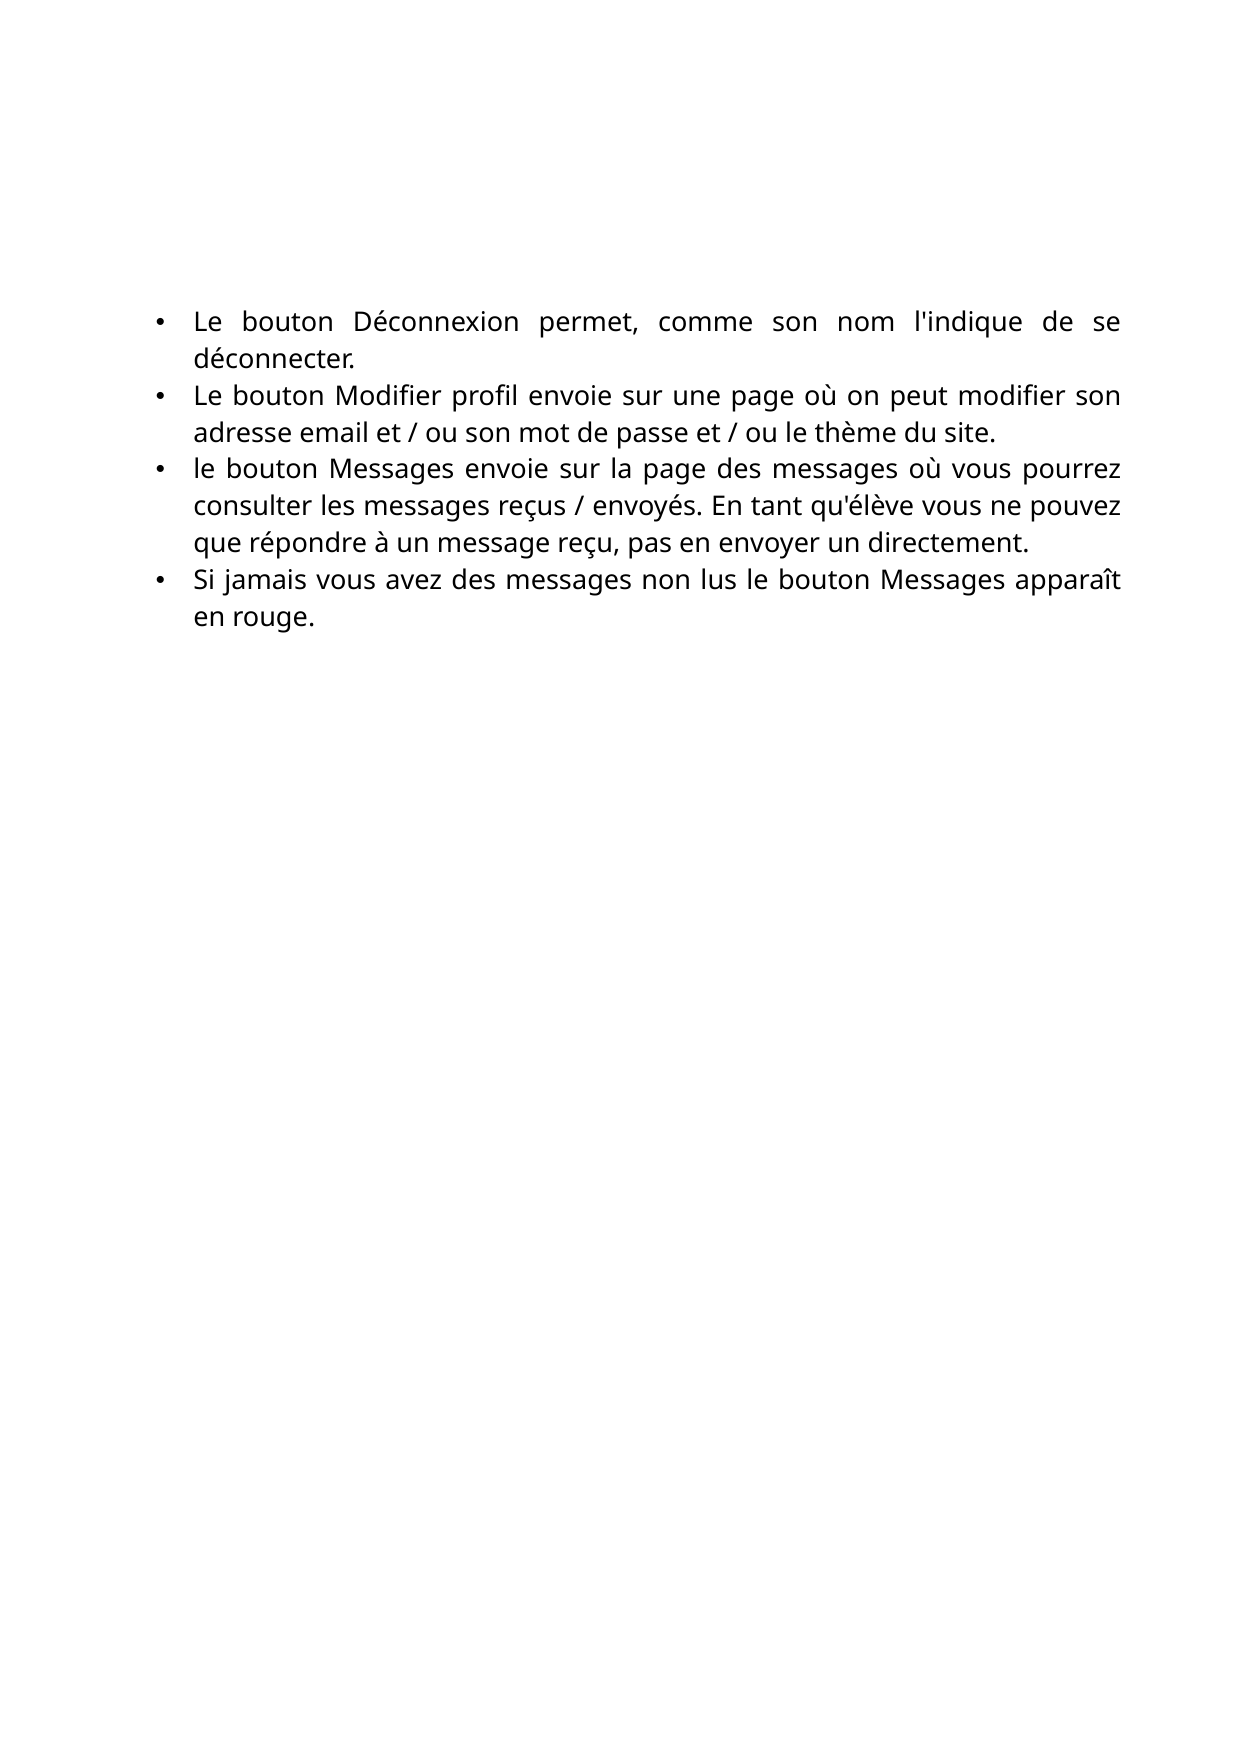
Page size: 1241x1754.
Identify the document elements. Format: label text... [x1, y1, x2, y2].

list le bouton Messages envoie sur la page des messages où vous pourrez consulter les messages reçus / envoyés. En tant qu'élève vous ne pouvez que répondre à un message reçu, pas en envoyer un directement. [156, 450, 1122, 561]
list Si jamais vous avez des messages non lus le bouton Messages apparaît en rouge. [156, 561, 1122, 634]
list Le bouton Déconnexion permet, comme son nom l'indique de se déconnecter. [156, 302, 1122, 376]
list Le bouton Modifier profil envoie sur une page où on peut modifier son adresse email et / ou son mot de passe et / ou le thème du site. [156, 376, 1122, 450]
